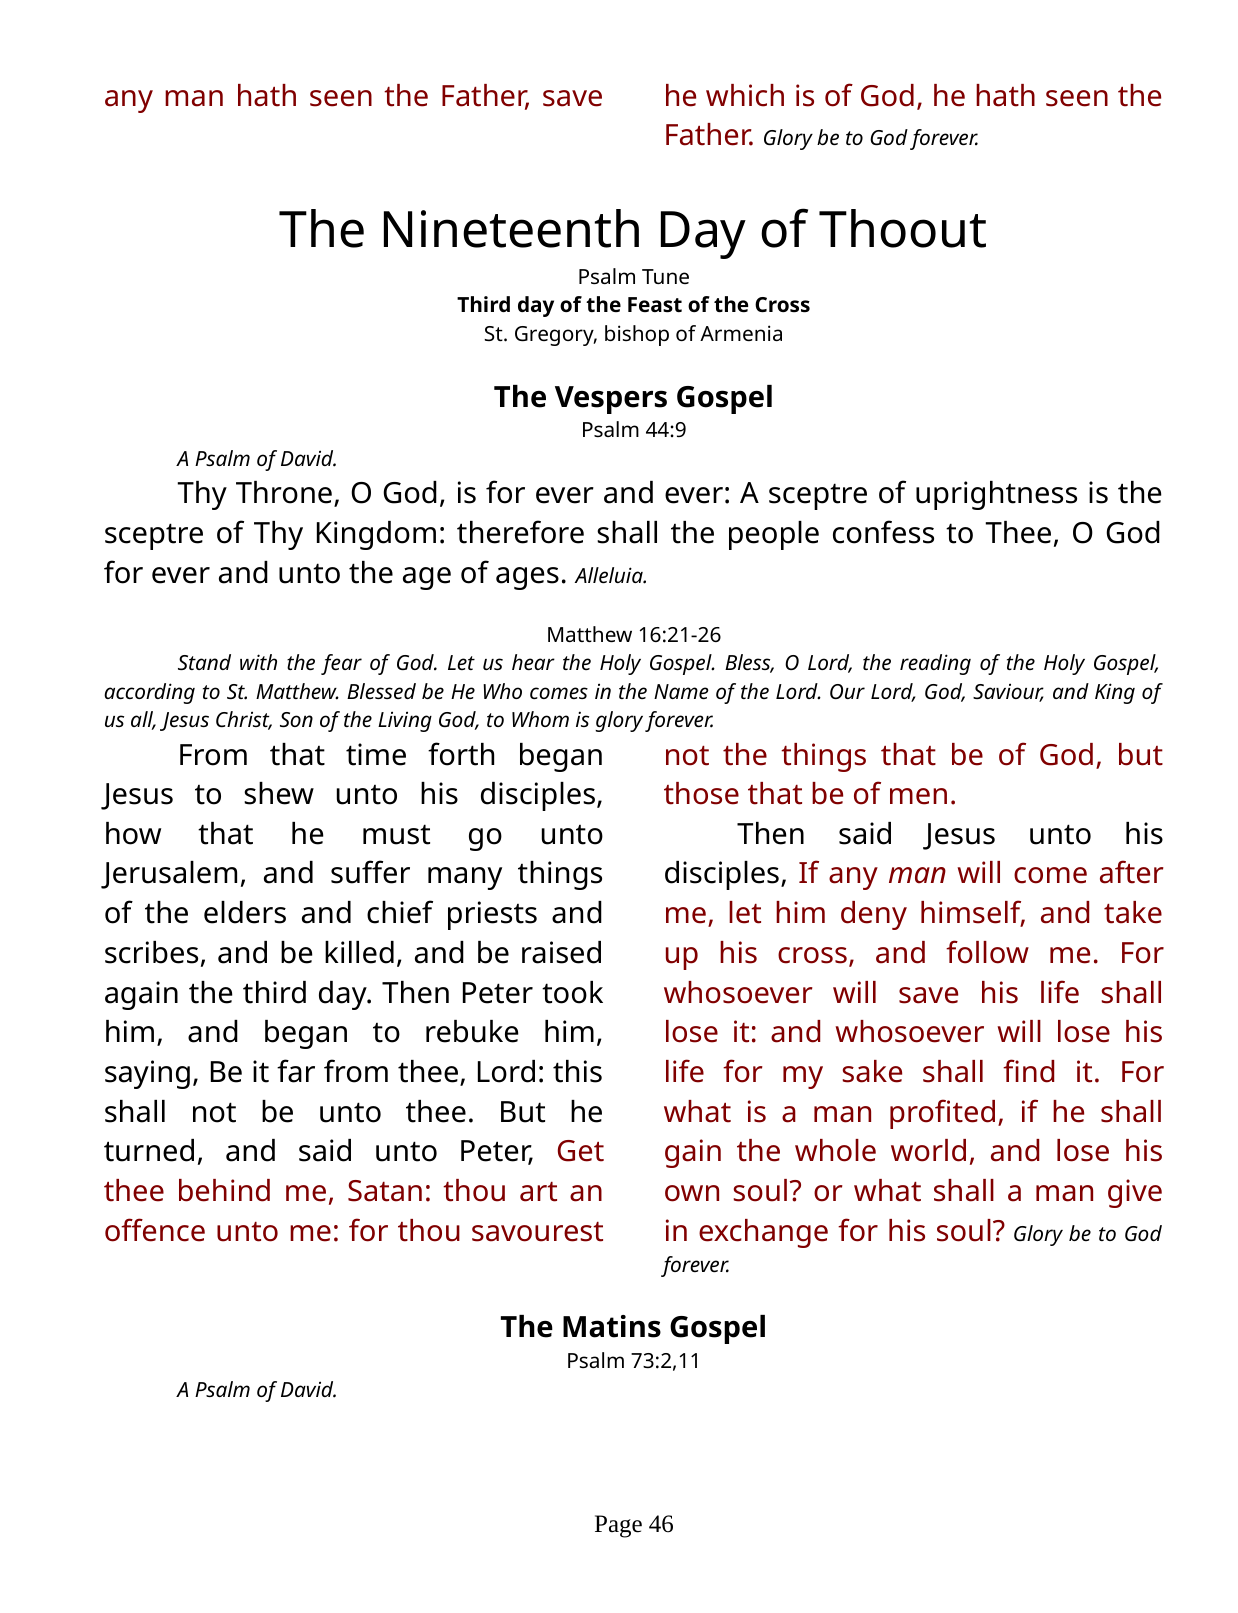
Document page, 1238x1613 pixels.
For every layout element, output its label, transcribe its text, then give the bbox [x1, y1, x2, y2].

text St. Gregory, bishop of Armenia [103, 319, 1164, 347]
text Thy Throne, O God, is for ever and ever: A sceptre of uprightness is the sceptre of Thy Kingdom: therefore shall the people confess to Thee, O God for ever and unto the age of ages. Alleluia. [103, 472, 1164, 592]
text A Psalm of David. [103, 1375, 1164, 1403]
text The Matins Gospel [103, 1307, 1164, 1346]
text The Nineteenth Day of Thoout [103, 194, 1164, 262]
text The Vespers Gospel [103, 376, 1164, 416]
text Then said Jesus unto his disciples, If any man will come after me, let him deny himself, and take up his cross, and follow me. For whosoever will save his life shall lose it: and whosoever will lose his life for my sake shall find it. For what is a man profited, if he shall gain the whole world, and lose his own soul? or what shall a man give in exchange for his soul? Glory be to God forever. [663, 813, 1164, 1278]
text Psalm 73:2,11 [103, 1346, 1164, 1375]
text not the things that be of God, but those that be of men. [663, 734, 1164, 813]
text Stand with the fear of God. Let us hear the Holy Gospel. Bless, O Lord, the reading of the Holy Gospel, according to St. Matthew. Blessed be He Who comes in the Name of the Lord. Our Lord, God, Saviour, and King of us all, Jesus Christ, Son of the Living God, to Whom is glory forever. [103, 648, 1164, 734]
text From that time forth began Jesus to shew unto his disciples, how that he must go unto Jerusalem, and suffer many things of the elders and chief priests and scribes, and be killed, and be raised again the third day. Then Peter took him, and began to rebuke him, saying, Be it far from thee, Lord: this shall not be unto thee. But he turned, and said unto Peter, Get thee behind me, Satan: thou art an offence unto me: for thou savourest [103, 734, 604, 1250]
text Matthew 16:21-26 [103, 620, 1164, 648]
text any man hath seen the Father, save [103, 75, 604, 115]
text Psalm Tune [103, 262, 1164, 291]
text he which is of God, he hath seen the Father. Glory be to God forever. [663, 75, 1164, 154]
text Psalm 44:9 [103, 416, 1164, 444]
text A Psalm of David. [103, 444, 1164, 472]
text Third day of the Feast of the Cross [103, 291, 1164, 319]
